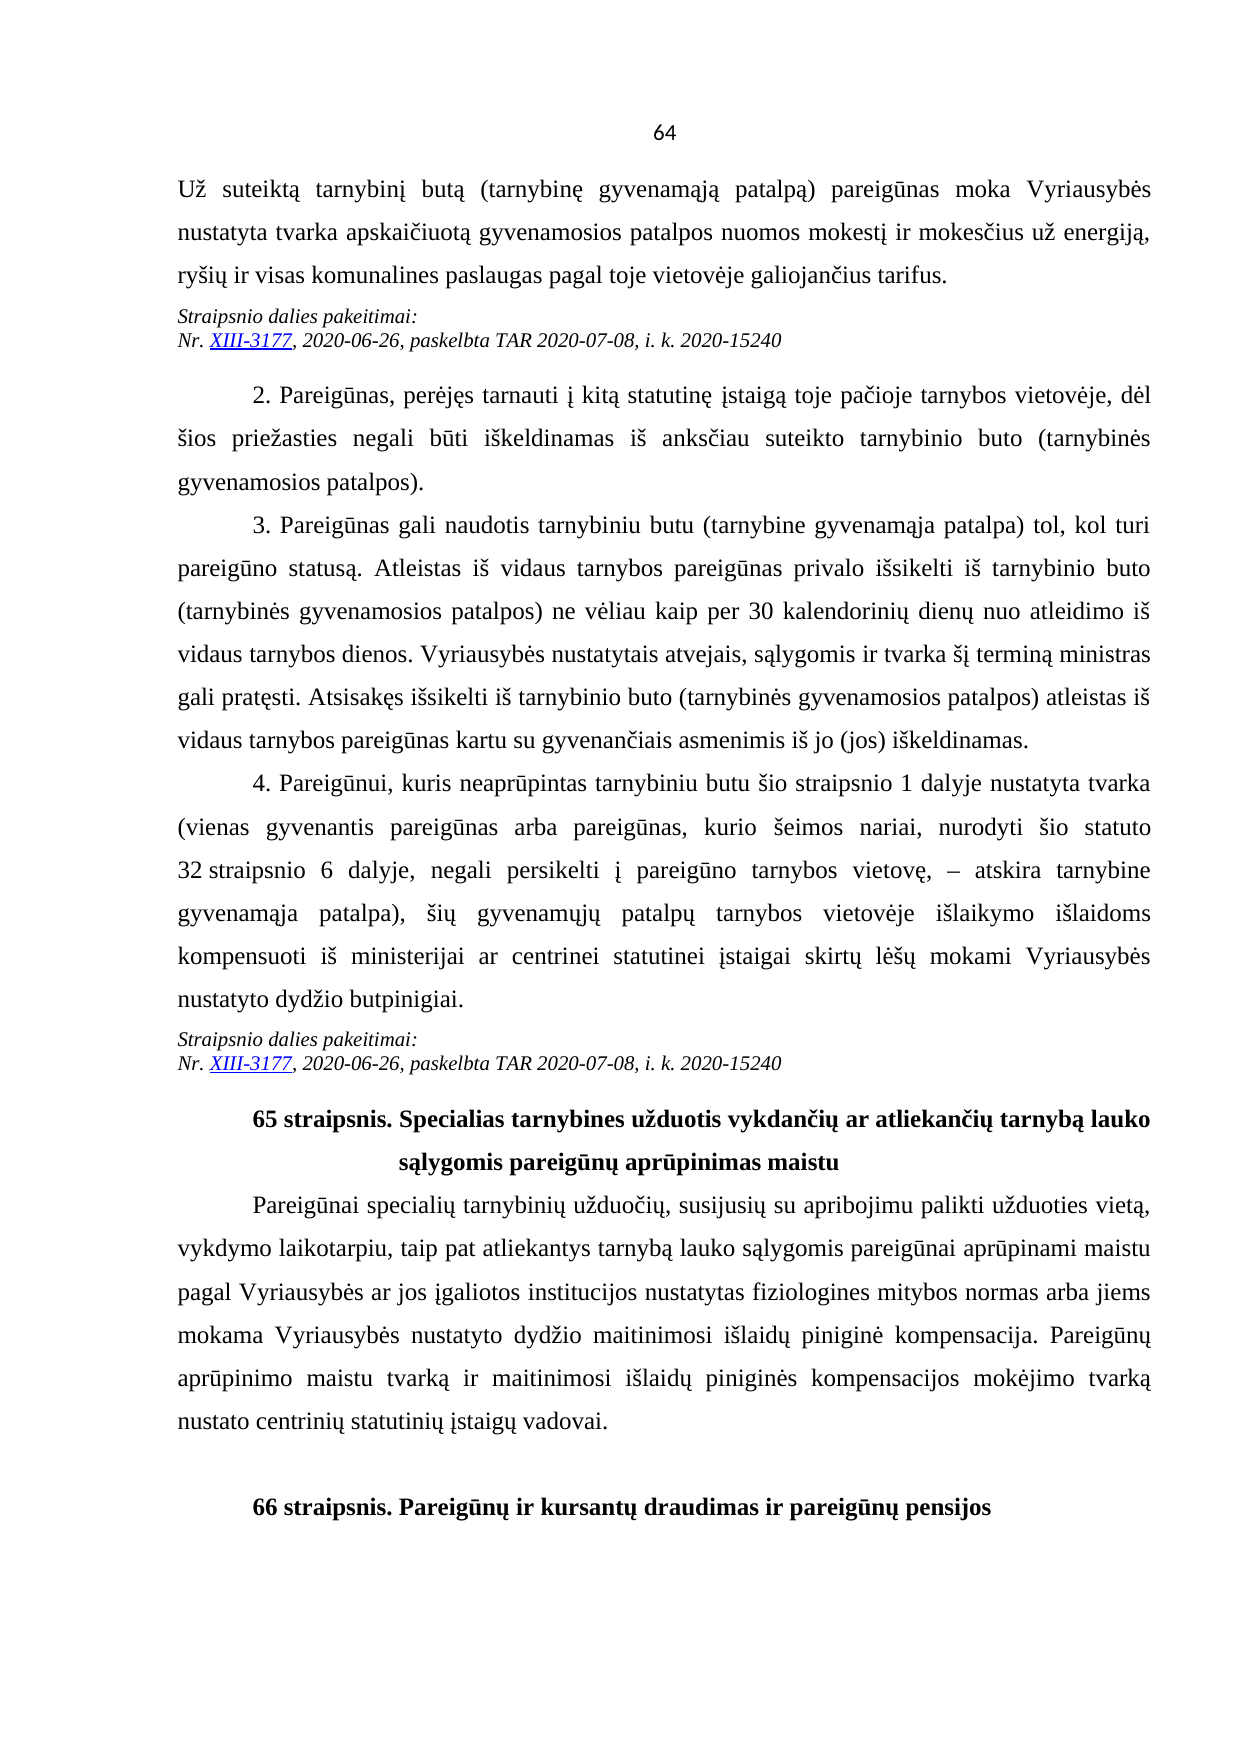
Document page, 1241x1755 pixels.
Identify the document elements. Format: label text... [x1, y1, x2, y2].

text Straipsnio dalies pakeitimai: [177, 303, 1152, 328]
text Už suteiktą tarnybinį butą (tarnybinę gyvenamąją patalpą) pareigūnas moka Vyriausybės nustatyta tvarka apskaičiuotą gyvenamosios patalpos nuomos mokestį ir mokesčius už energiją, ryšių ir visas komunalines paslaugas pagal toje vietovėje galiojančius tarifus. [177, 174, 1152, 289]
text 66 straipsnis. Pareigūnų ir kursantų draudimas ir pareigūnų pensijos [177, 1492, 1152, 1521]
text Nr. XIII-3177, 2020-06-26, paskelbta TAR 2020-07-08, i. k. 2020-15240 [177, 1051, 1152, 1075]
text 4. Pareigūnui, kuris neaprūpintas tarnybiniu butu šio straipsnio 1 dalyje nustatyta tvarka (vienas gyvenantis pareigūnas arba pareigūnas, kurio šeimos nariai, nurodyti šio statuto 32 straipsnio 6 dalyje, negali persikelti į pareigūno tarnybos vietovę, – atskira tarnybine gyvenamąja patalpa), šių gyvenamųjų patalpų tarnybos vietovėje išlaikymo išlaidoms kompensuoti iš ministerijai ar centrinei statutinei įstaigai skirtų lėšų mokami Vyriausybės nustatyto dydžio butpinigiai. [177, 768, 1152, 1013]
text 3. Pareigūnas gali naudotis tarnybiniu butu (tarnybine gyvenamąja patalpa) tol, kol turi pareigūno statusą. Atleistas iš vidaus tarnybos pareigūnas privalo išsikelti iš tarnybinio buto (tarnybinės gyvenamosios patalpos) ne vėliau kaip per 30 kalendorinių dienų nuo atleidimo iš vidaus tarnybos dienos. Vyriausybės nustatytais atvejais, sąlygomis ir tvarka šį terminą ministras gali pratęsti. Atsisakęs išsikelti iš tarnybinio buto (tarnybinės gyvenamosios patalpos) atleistas iš vidaus tarnybos pareigūnas kartu su gyvenančiais asmenimis iš jo (jos) iškeldinamas. [177, 510, 1152, 754]
text Straipsnio dalies pakeitimai: [177, 1027, 1152, 1051]
text Nr. XIII-3177, 2020-06-26, paskelbta TAR 2020-07-08, i. k. 2020-15240 [177, 328, 1152, 352]
text 65 straipsnis. Specialias tarnybines užduotis vykdančių ar atliekančių tarnybą lauko sąlygomis pareigūnų aprūpinimas maistu [252, 1104, 1152, 1176]
text 2. Pareigūnas, perėjęs tarnauti į kitą statutinę įstaigą toje pačioje tarnybos vietovėje, dėl šios priežasties negali būti iškeldinamas iš anksčiau suteikto tarnybinio buto (tarnybinės gyvenamosios patalpos). [177, 380, 1152, 495]
text Pareigūnai specialių tarnybinių užduočių, susijusių su apribojimu palikti užduoties vietą, vykdymo laikotarpiu, taip pat atliekantys tarnybą lauko sąlygomis pareigūnai aprūpinami maistu pagal Vyriausybės ar jos įgaliotos institucijos nustatytas fiziologines mitybos normas arba jiems mokama Vyriausybės nustatyto dydžio maitinimosi išlaidų piniginė kompensacija. Pareigūnų aprūpinimo maistu tvarką ir maitinimosi išlaidų piniginės kompensacijos mokėjimo tvarką nustato centrinių statutinių įstaigų vadovai. [177, 1190, 1152, 1435]
